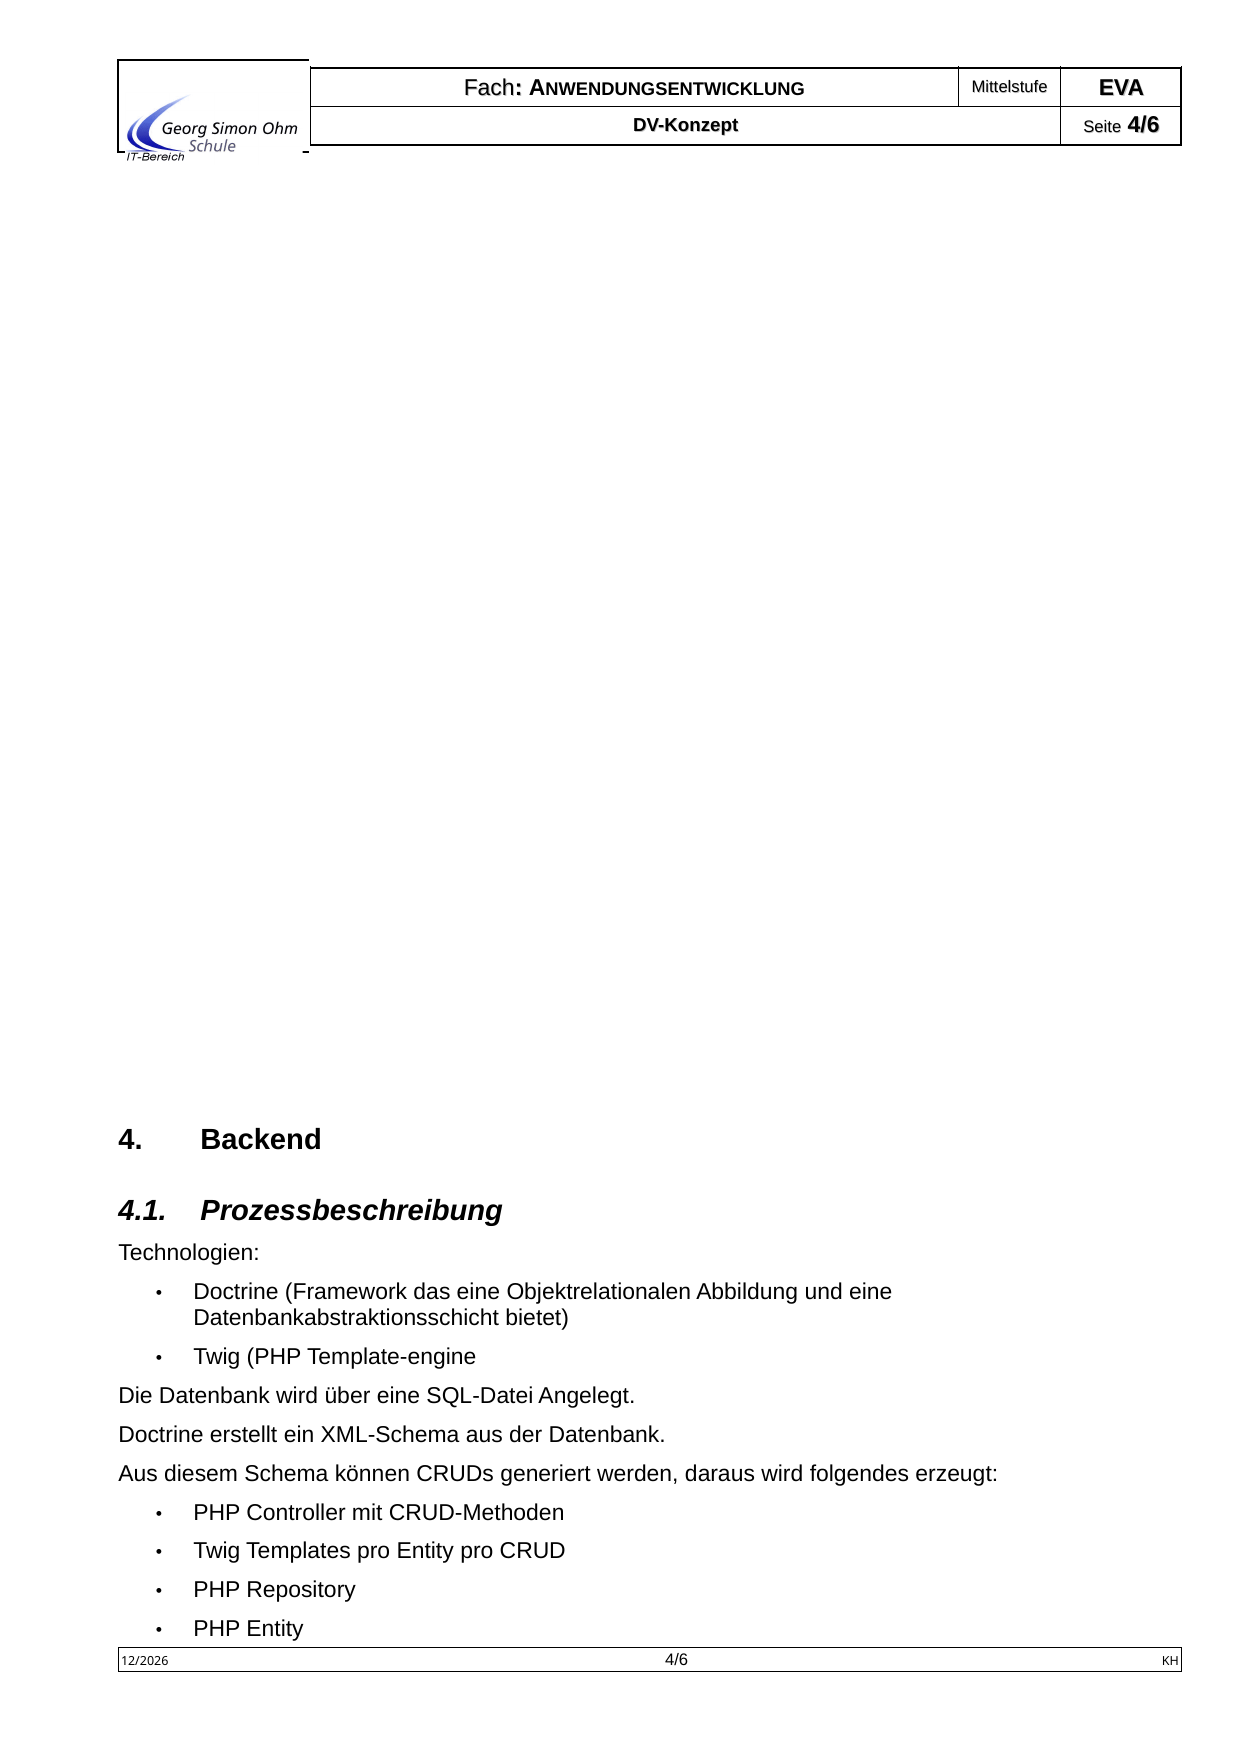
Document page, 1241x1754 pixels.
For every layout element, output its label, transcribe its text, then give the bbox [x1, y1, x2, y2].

list Twig (PHP Template-engine [156, 1343, 1181, 1369]
text Doctrine erstellt ein XML-Schema aus der Datenbank. [118, 1421, 1181, 1447]
list PHP Entity [156, 1615, 1181, 1641]
list PHP Controller mit CRUD-Methoden [156, 1498, 1181, 1525]
list Doctrine (Framework das eine Objektrelationalen Abbildung und eine Datenbankabstraktionsschicht bietet) [156, 1278, 1181, 1331]
subtitle Prozessbeschreibung [118, 1193, 1181, 1227]
text Die Datenbank wird über eine SQL-Datei Angelegt. [118, 1382, 1181, 1408]
list PHP Repository [156, 1576, 1181, 1603]
text Aus diesem Schema können CRUDs generiert werden, daraus wird folgendes erzeugt: [118, 1460, 1181, 1486]
subtitle Backend [118, 1122, 1181, 1156]
list Twig Templates pro Entity pro CRUD [156, 1537, 1181, 1564]
text Technologien: [118, 1239, 1181, 1265]
